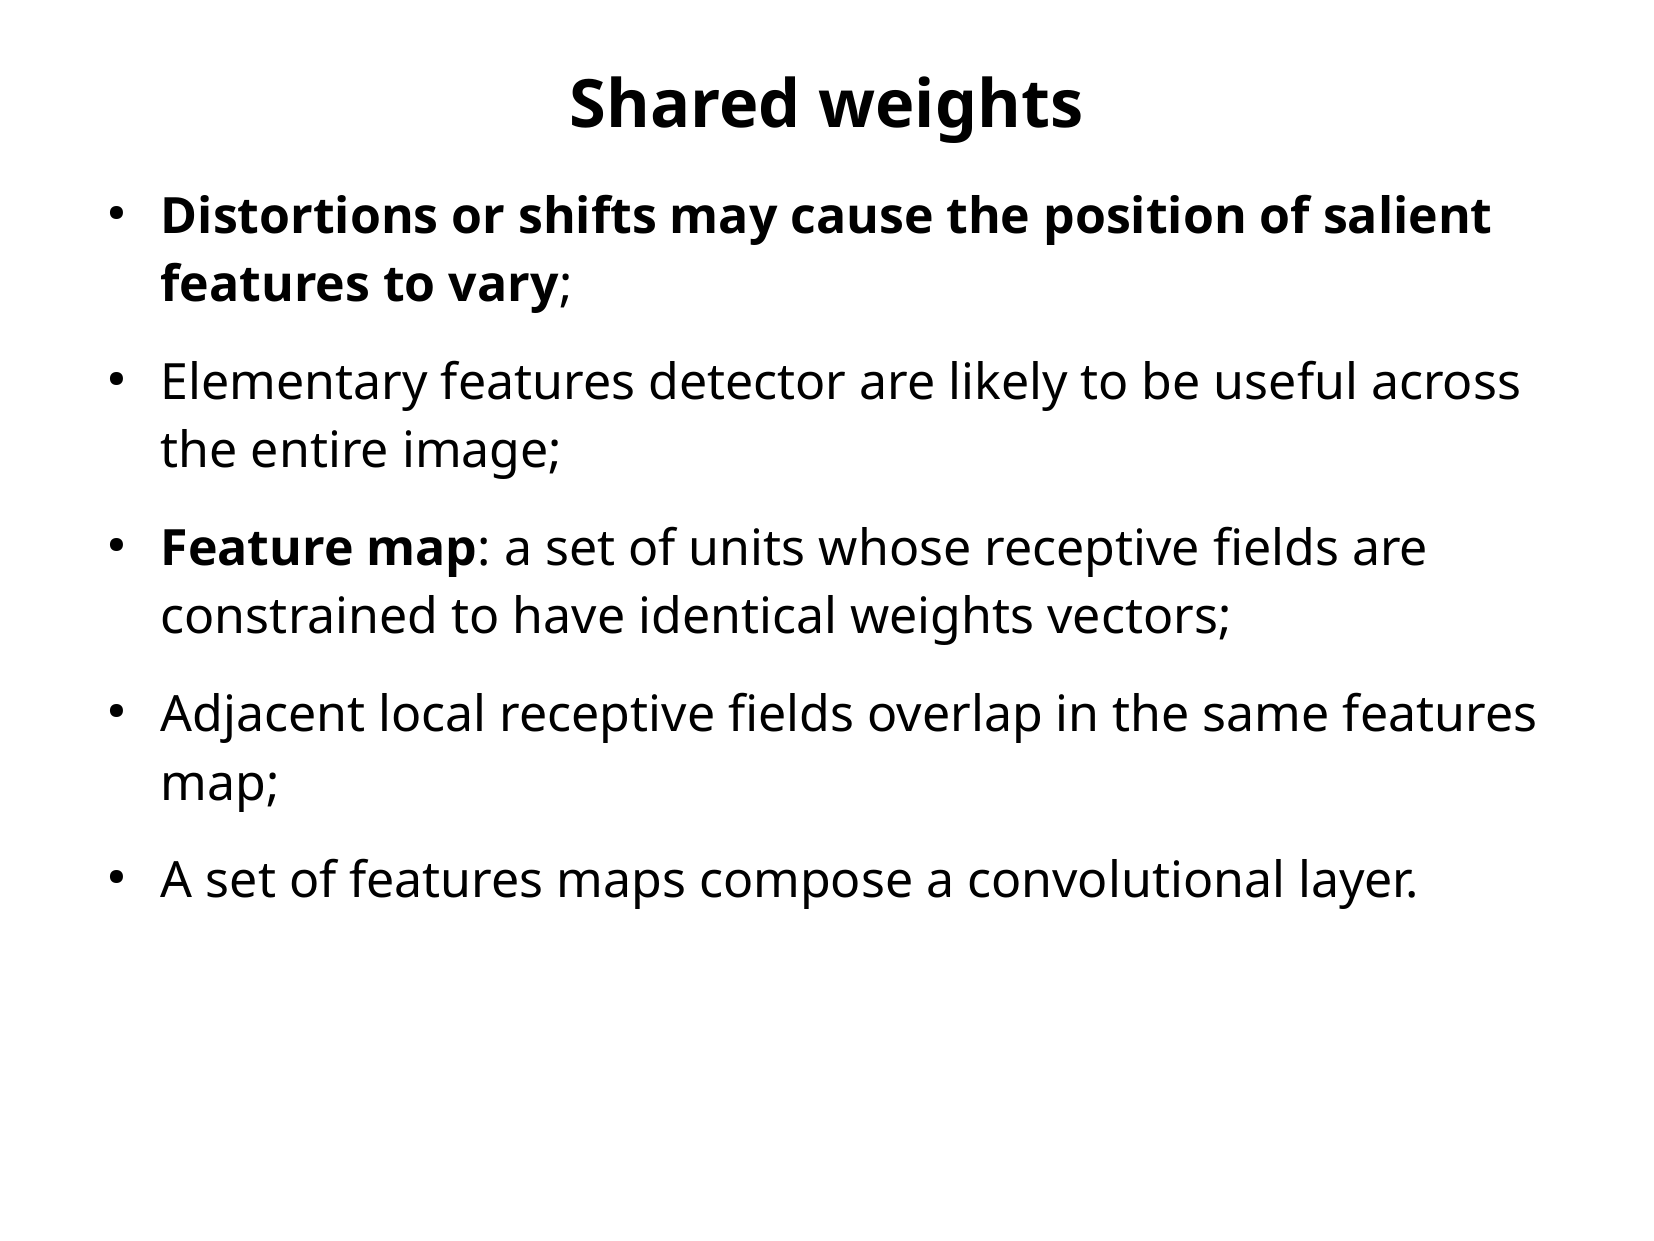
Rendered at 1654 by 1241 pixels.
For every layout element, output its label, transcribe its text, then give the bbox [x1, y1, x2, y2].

list Distortions or shifts may cause the position of salient features to vary; Elementary features detector are likely to be useful across the entire image; Feature map: a set of units whose receptive fields are constrained to have identical weights vectors; Adjacent local receptive fields overlap in the same features map; A set of features maps compose a convolutional layer. [90, 180, 1579, 1126]
title Shared weights [82, 43, 1571, 160]
